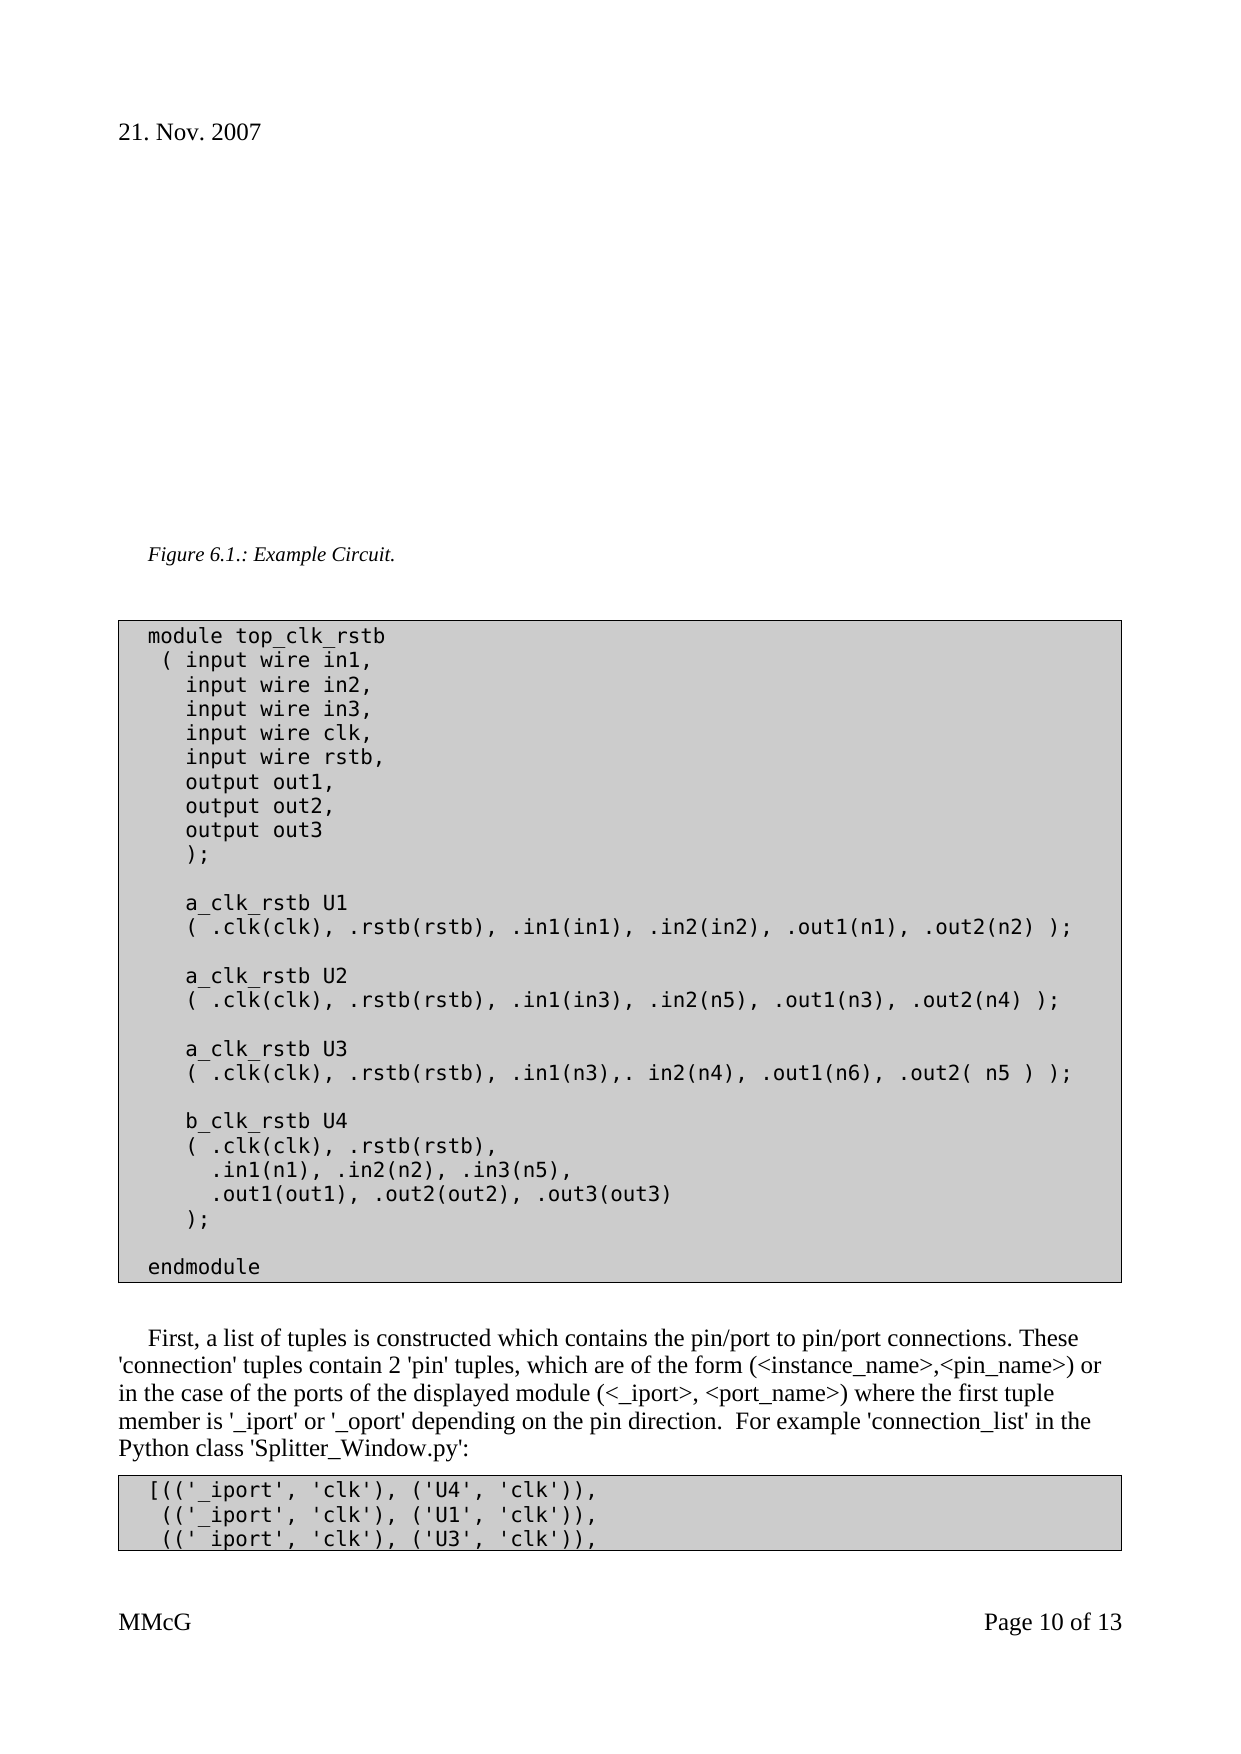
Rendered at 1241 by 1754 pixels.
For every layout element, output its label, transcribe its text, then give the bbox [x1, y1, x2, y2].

text .out1(out1), .out2(out2), .out3(out3) [119, 1178, 1121, 1203]
text input wire in2, [119, 669, 1121, 693]
text ( input wire in1, [119, 644, 1121, 669]
text ); [119, 839, 1121, 863]
text [(('_iport', 'clk'), ('U4', 'clk')), [119, 1476, 1121, 1499]
text a_clk_rstb U1 [119, 887, 1121, 911]
text .in1(n1), .in2(n2), .in3(n5), [119, 1154, 1121, 1178]
text (('_iport', 'clk'), ('U3', 'clk')), [119, 1523, 1121, 1550]
text ( .clk(clk), .rstb(rstb), .in1(n3),. in2(n4), .out1(n6), .out2( n5 ) ); [119, 1057, 1121, 1081]
text Figure 6.1.: Example Circuit. [118, 175, 1118, 566]
text output out3 [119, 814, 1121, 839]
text input wire in3, [119, 693, 1121, 717]
text endmodule [119, 1251, 1121, 1282]
text input wire clk, [119, 717, 1121, 742]
text First, a list of tuples is constructed which contains the pin/port to pin/port connections. These 'connection' tuples contain 2 'pin' tuples, which are of the form (<instance_name>,<pin_name>) or in the case of the ports of the displayed module (<_iport>, <port_name>) where the first tuple member is '_iport' or '_oport' depending on the pin direction. For example 'connection_list' in the Python class 'Splitter_Window.py': [118, 1324, 1122, 1462]
text a_clk_rstb U3 [119, 1033, 1121, 1057]
text ( .clk(clk), .rstb(rstb), .in1(in3), .in2(n5), .out1(n3), .out2(n4) ); [119, 984, 1121, 1008]
text (('_iport', 'clk'), ('U1', 'clk')), [119, 1499, 1121, 1523]
text ( .clk(clk), .rstb(rstb), [119, 1130, 1121, 1154]
text input wire rstb, [119, 742, 1121, 766]
text ); [119, 1203, 1121, 1227]
text a_clk_rstb U2 [119, 960, 1121, 984]
text ( .clk(clk), .rstb(rstb), .in1(in1), .in2(in2), .out1(n1), .out2(n2) ); [119, 911, 1121, 936]
text b_clk_rstb U4 [119, 1106, 1121, 1130]
text output out1, [119, 766, 1121, 790]
text output out2, [119, 790, 1121, 814]
text module top_clk_rstb [119, 621, 1121, 644]
